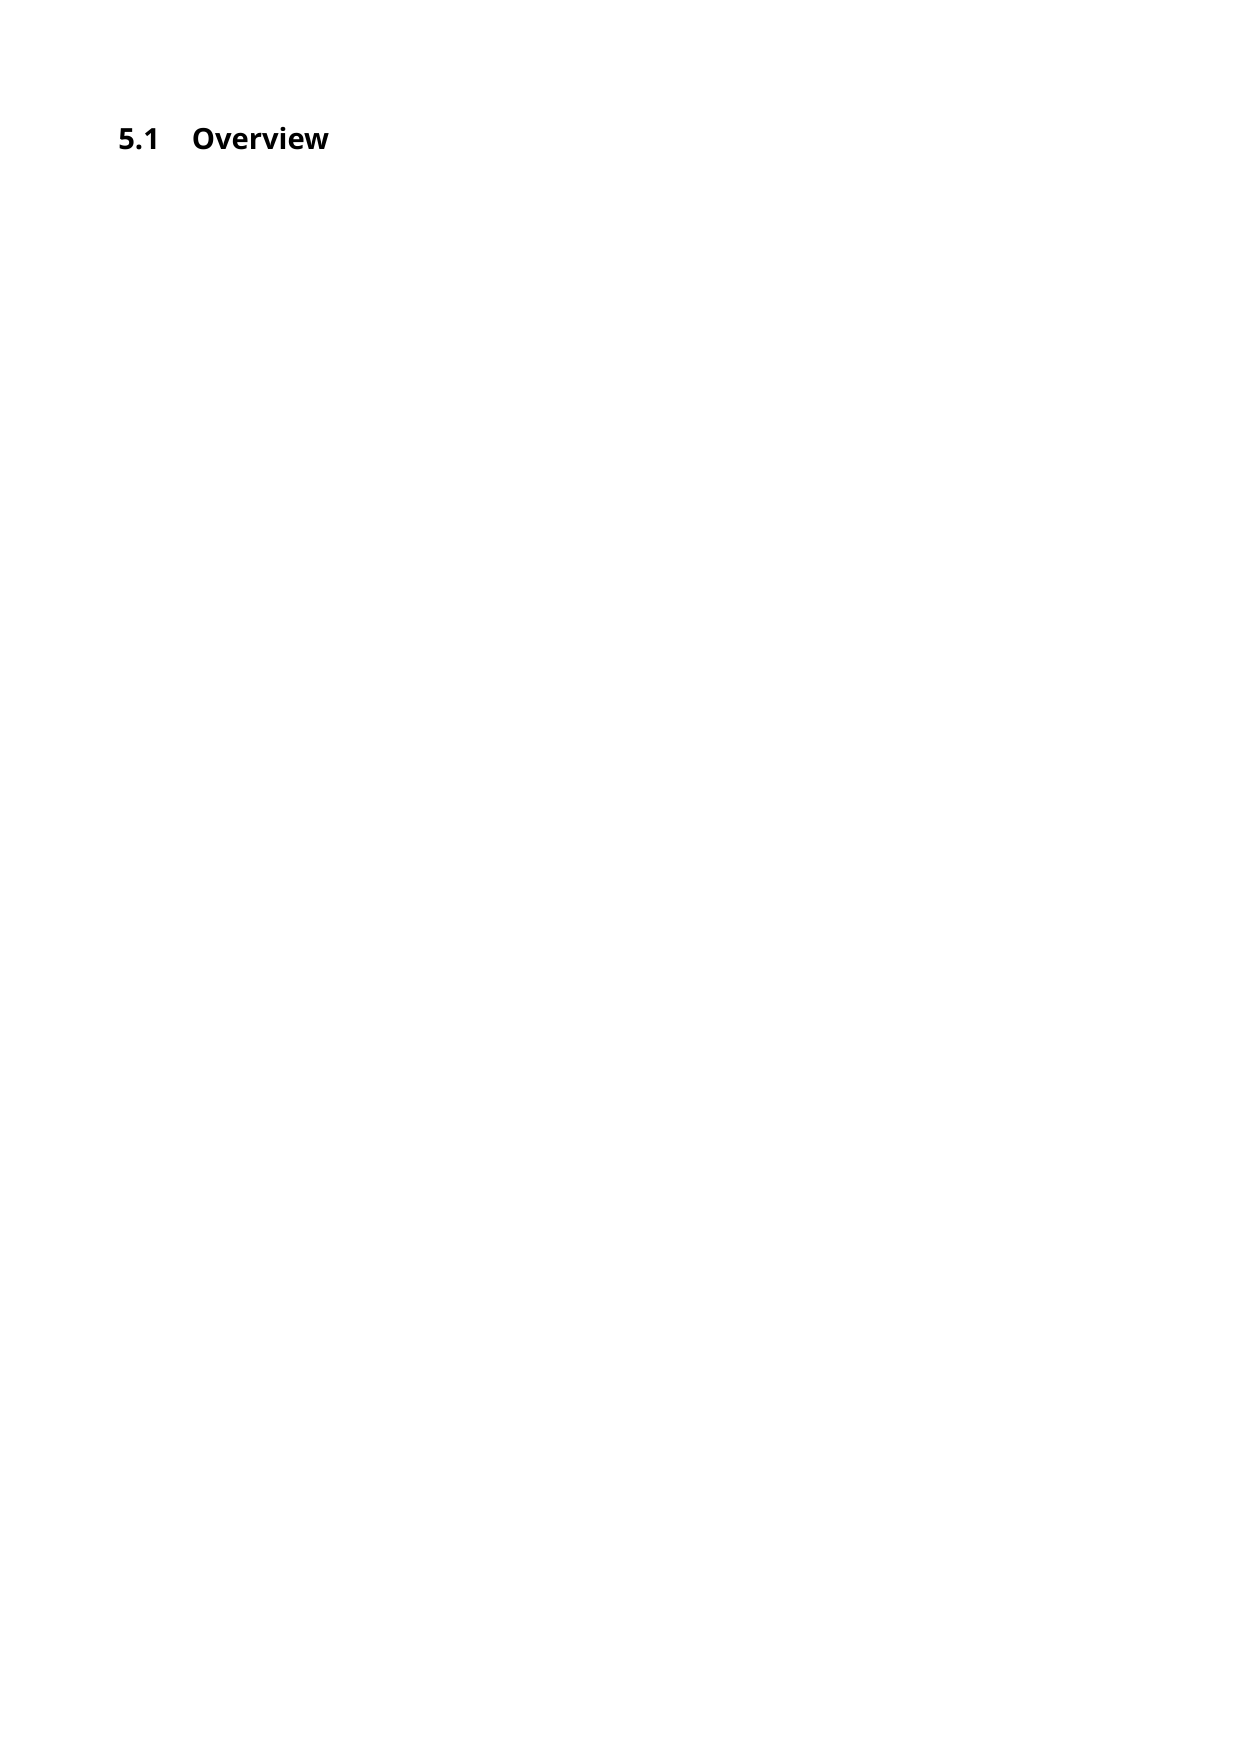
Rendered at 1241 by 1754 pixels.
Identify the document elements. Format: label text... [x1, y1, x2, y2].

text 5.1 Overview [118, 118, 1122, 158]
